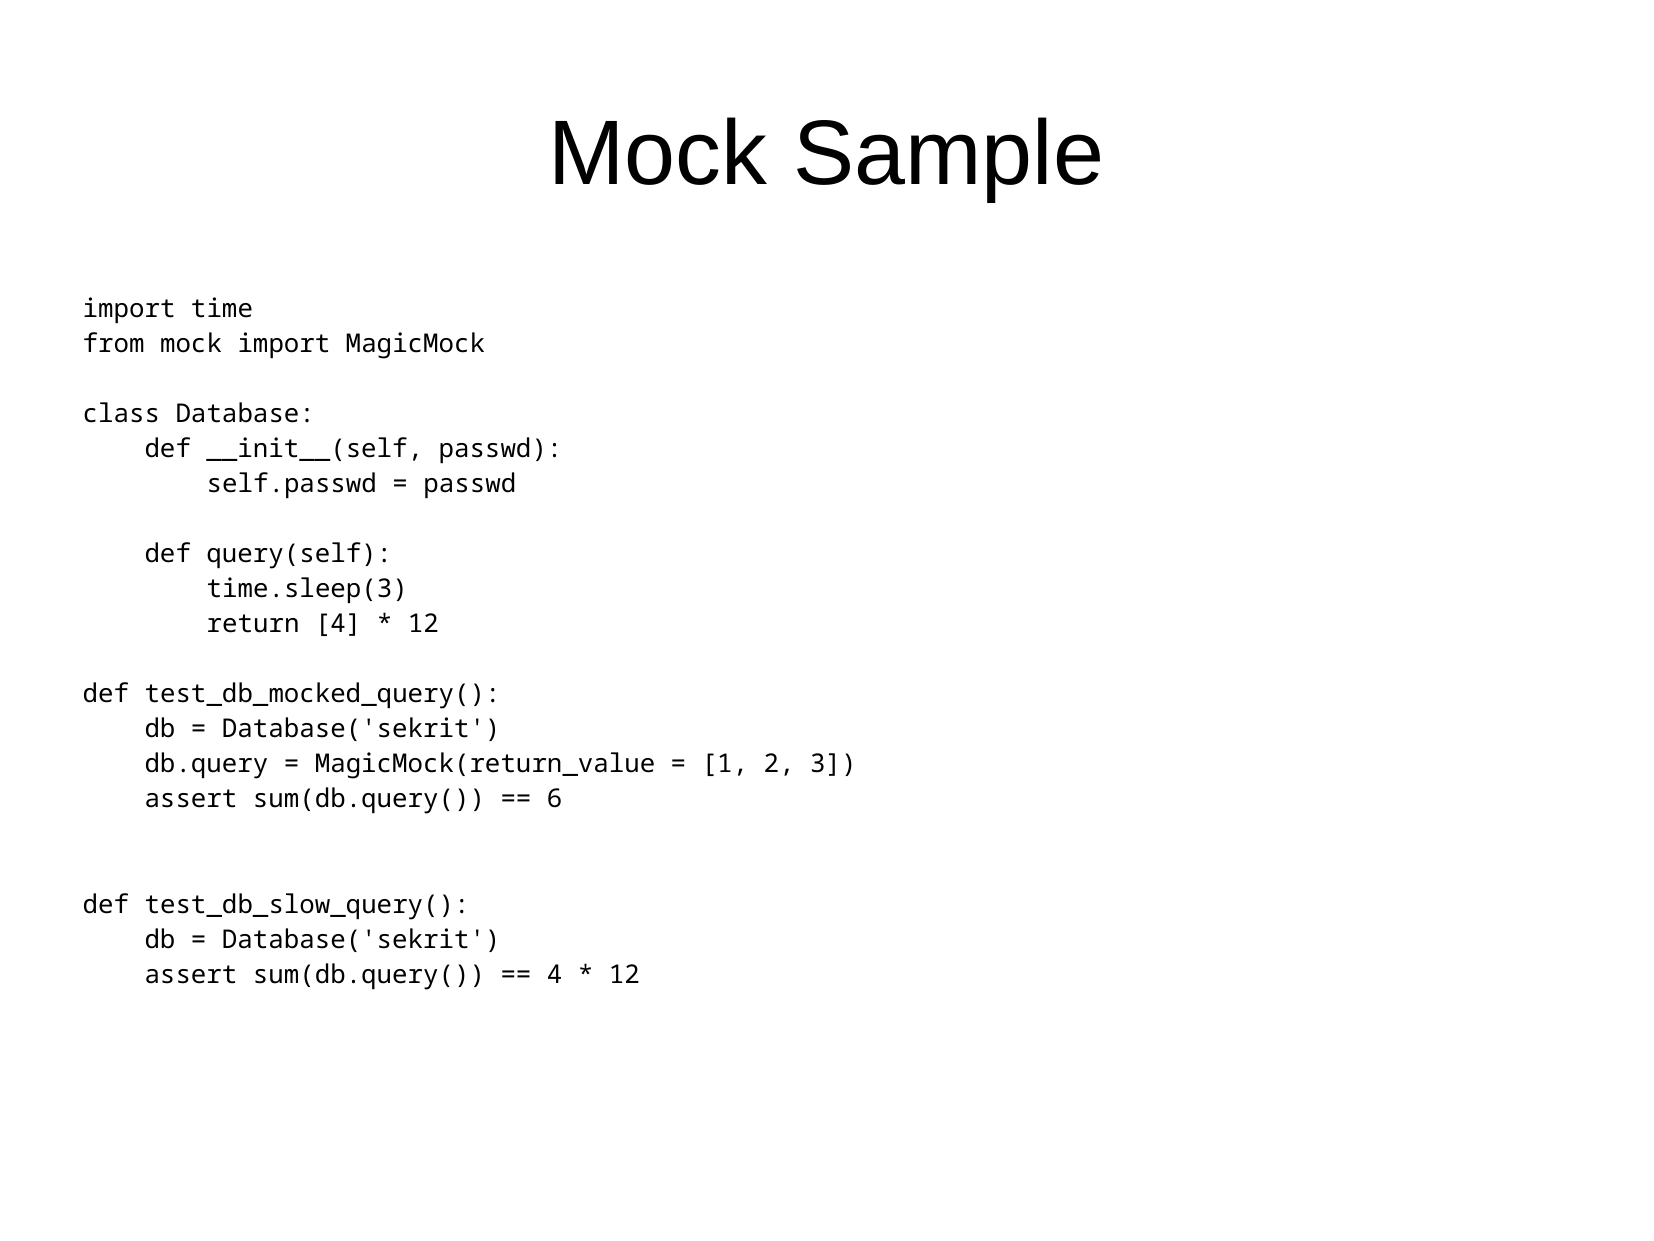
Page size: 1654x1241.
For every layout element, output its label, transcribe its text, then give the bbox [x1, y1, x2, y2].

list import time from mock import MagicMock class Database: def __init__(self, passwd): self.passwd = passwd def query(self): time.sleep(3) return [4] * 12 def test_db_mocked_query(): db = Database('sekrit') db.query = MagicMock(return_value = [1, 2, 3]) assert sum(db.query()) == 6 def test_db_slow_query(): db = Database('sekrit') assert sum(db.query()) == 4 * 12 [82, 290, 1571, 1010]
title Mock Sample [82, 49, 1571, 257]
